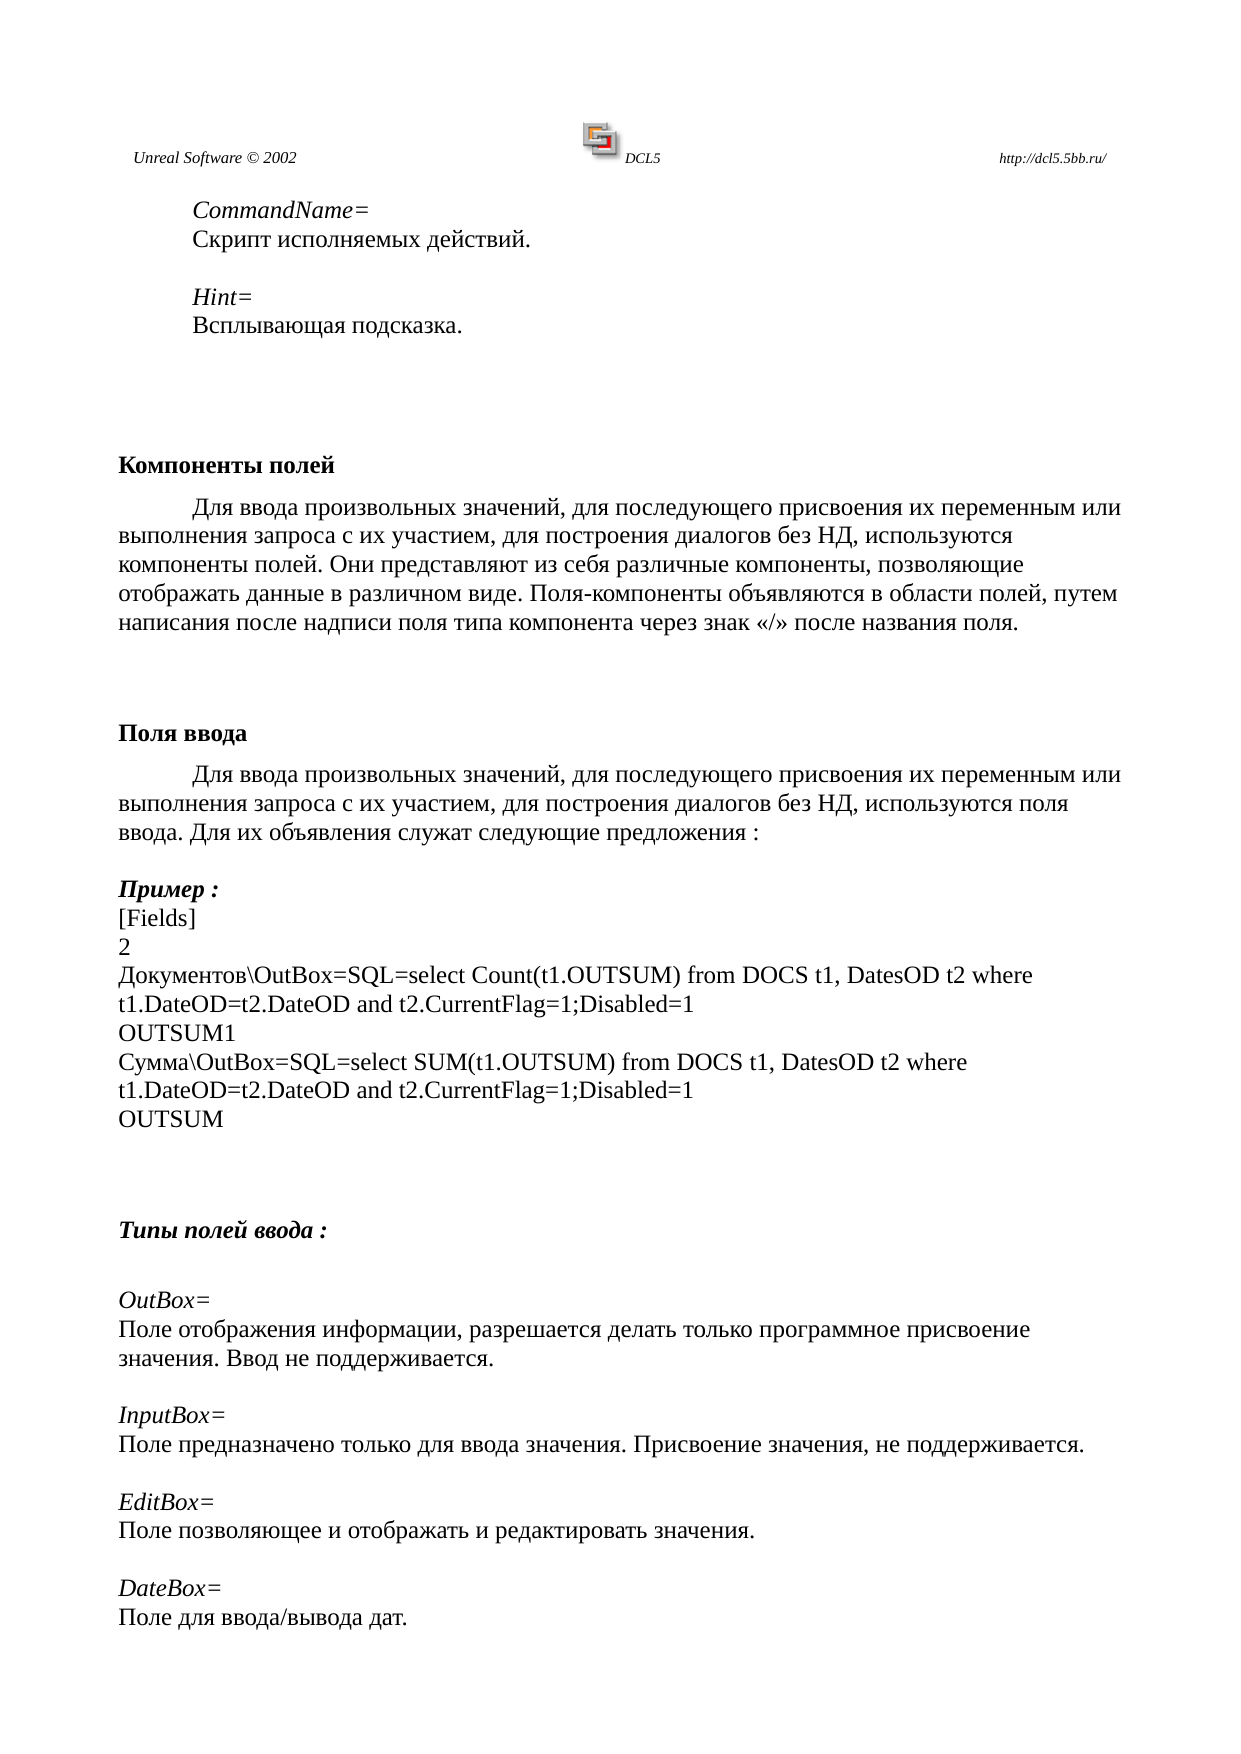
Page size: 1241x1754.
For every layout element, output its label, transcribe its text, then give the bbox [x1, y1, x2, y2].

text [Fields] [118, 903, 1122, 932]
subtitle Поля ввода [118, 718, 1122, 747]
text OUTSUM [118, 1104, 1122, 1133]
text Всплывающая подсказка. [118, 310, 1122, 339]
text 2 [118, 932, 1122, 960]
text CommandName= [118, 195, 1122, 224]
text InputBox= [118, 1400, 1122, 1429]
text Сумма\OutBox=SQL=select SUM(t1.OUTSUM) from DOCS t1, DatesOD t2 where t1.DateOD=t2.DateOD and t2.CurrentFlag=1;Disabled=1 [118, 1047, 1122, 1104]
text Для ввода произвольных значений, для последующего присвоения их переменным или выполнения запроса с их участием, для построения диалогов без НД, используются компоненты полей. Они представляют из себя различные компоненты, позволяющие отображать данные в различном виде. Поля-компоненты объявляются в области полей, путем написания после надписи поля типа компонента через знак «/» после названия поля. [118, 492, 1122, 635]
text EditBox= [118, 1487, 1122, 1515]
text Поле предназначено только для ввода значения. Присвоение значения, не поддерживается. [118, 1429, 1122, 1458]
subtitle Типы полей ввода : [118, 1215, 1122, 1244]
text Документов\OutBox=SQL=select Count(t1.OUTSUM) from DOCS t1, DatesOD t2 where t1.DateOD=t2.DateOD and t2.CurrentFlag=1;Disabled=1 [118, 960, 1122, 1018]
text Поле позволяющее и отображать и редактировать значения. [118, 1515, 1122, 1544]
text Hint= [118, 282, 1122, 310]
text Для ввода произвольных значений, для последующего присвоения их переменным или выполнения запроса с их участием, для построения диалогов без НД, используются поля ввода. Для их объявления служат следующие предложения : [118, 759, 1122, 845]
subtitle Компоненты полей [118, 450, 1122, 479]
text Поле для ввода/вывода дат. [118, 1602, 1122, 1630]
text Пример : [118, 874, 1122, 903]
text OUTSUM1 [118, 1018, 1122, 1047]
text OutBox= [118, 1285, 1122, 1314]
text DateBox= [118, 1573, 1122, 1602]
text Поле отображения информации, разрешается делать только программное присвоение значения. Ввод не поддерживается. [118, 1314, 1122, 1372]
picture [579, 118, 625, 164]
text Скрипт исполняемых действий. [118, 224, 1122, 253]
